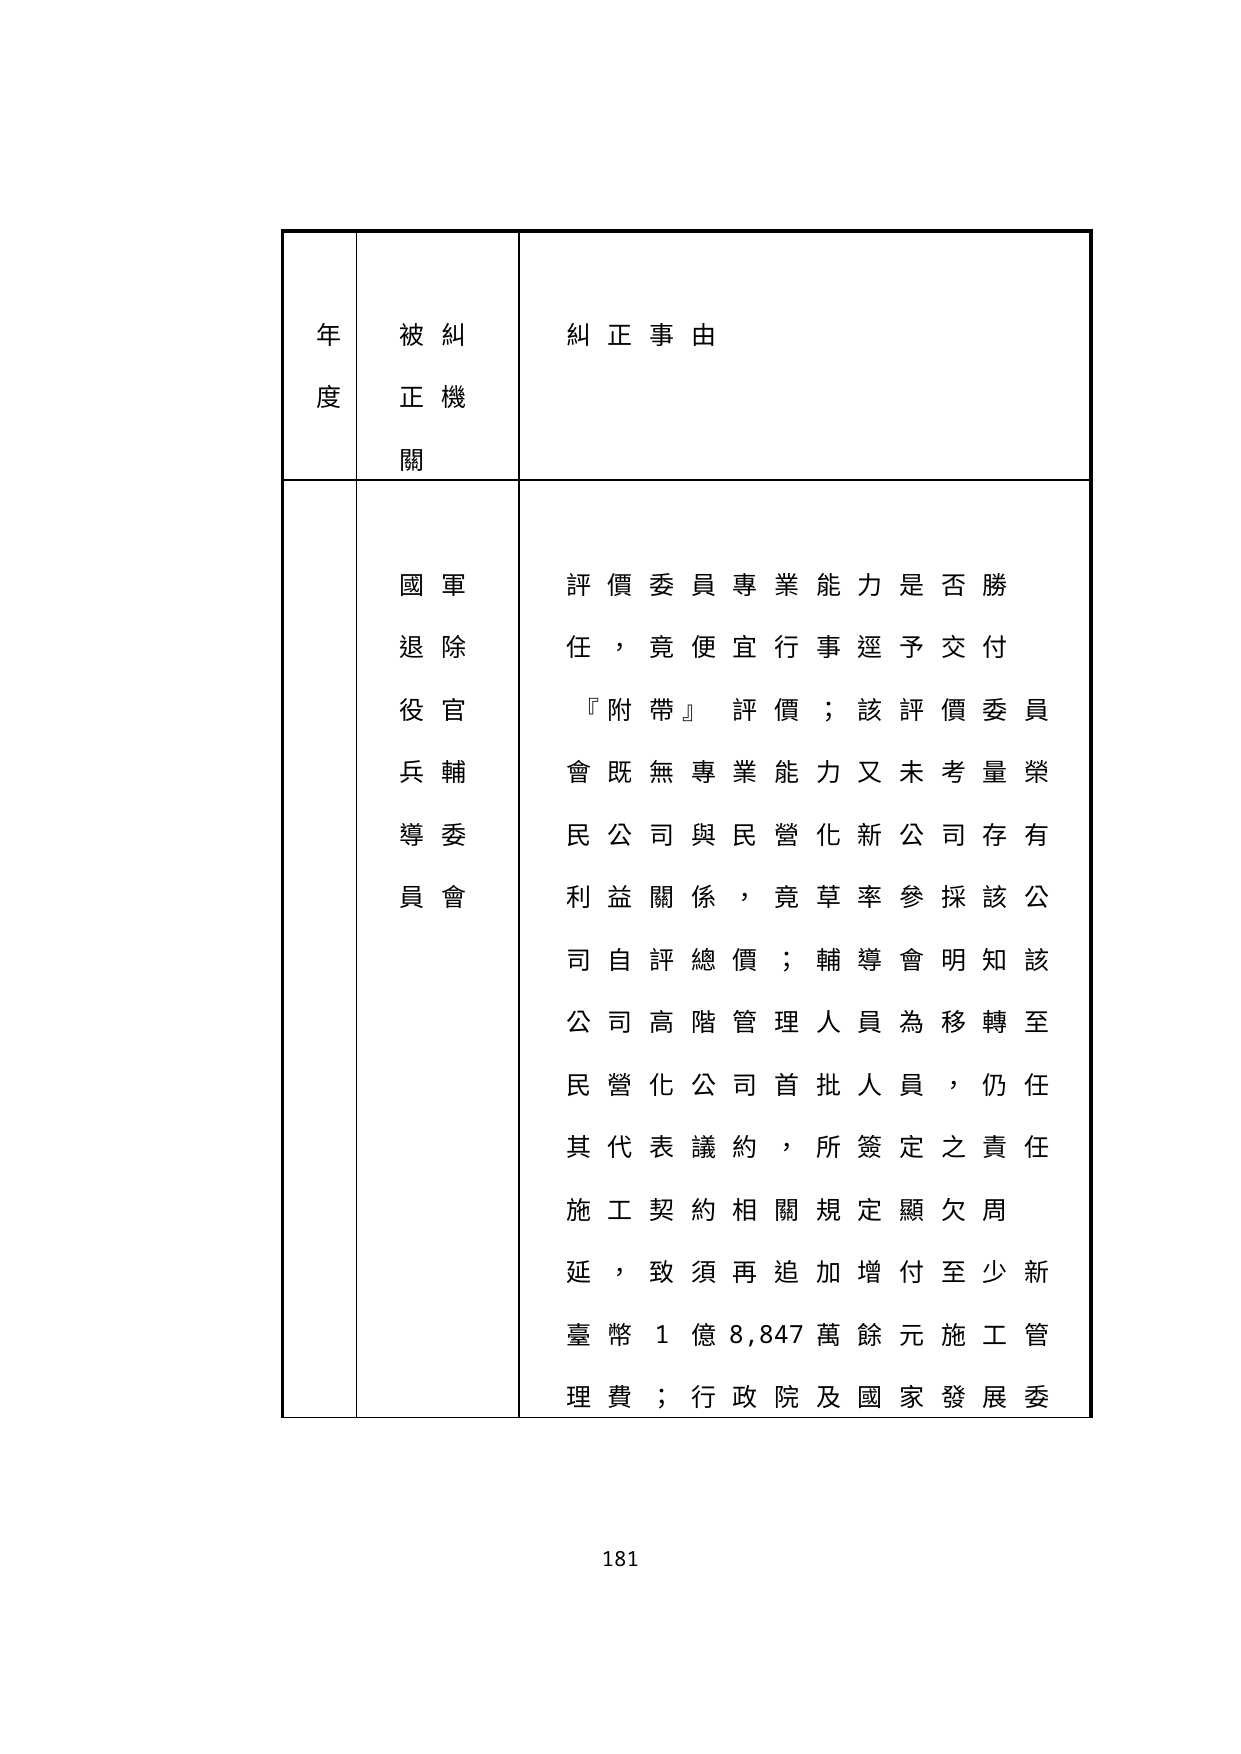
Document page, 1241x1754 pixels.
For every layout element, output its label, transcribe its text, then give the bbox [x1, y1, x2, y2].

table_header 年度 [284, 233, 356, 479]
table_cell 評價委員專業能力是否勝任，竟便宜行事逕予交付『附帶』評價；該評價委員會既無專業能力又未考量榮民公司與民營化新公司存有利益關係，竟草率參採該公司自評總價；輔導會明知該公司高階管理人員為移轉至民營化公司首批人員，仍任其代表議約，所簽定之責任施工契約相關規定顯欠周延，致須再追加增付至少新臺幣1億8,847萬餘元施工管理費；行政院及國家發展委 [520, 481, 1089, 1417]
table_header 被糾正機關 [357, 233, 518, 479]
table_cell 國軍退除役官兵輔導委員會 [357, 481, 518, 1417]
table_cell [284, 481, 356, 1417]
table_header 糾正事由 [520, 233, 1089, 479]
